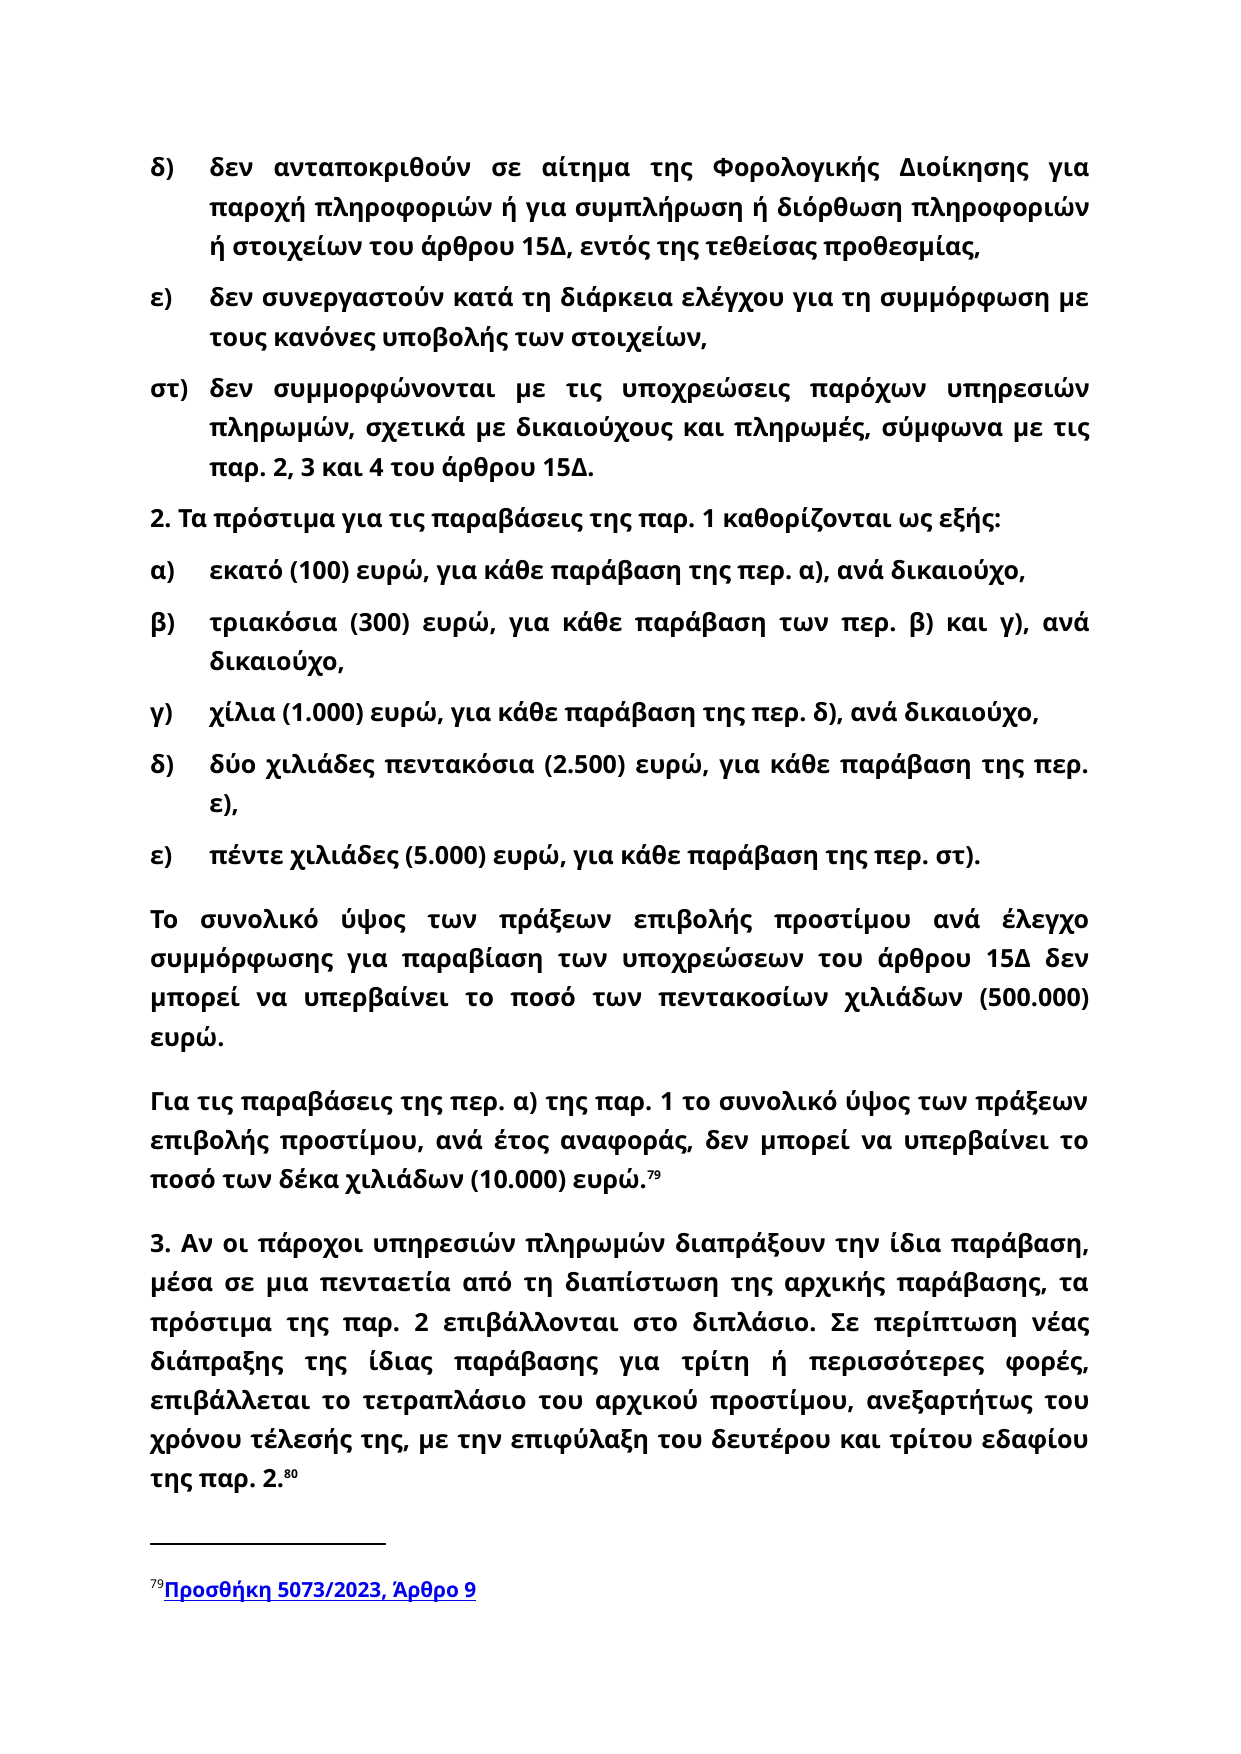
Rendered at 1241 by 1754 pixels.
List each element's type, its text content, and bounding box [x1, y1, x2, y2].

text Το συνολικό ύψος των πράξεων επιβολής προστίμου ανά έλεγχο συμμόρφωσης για παραβίαση των υποχρεώσεων του άρθρου 15Δ δεν μπορεί να υπερβαίνει το ποσό των πεντακοσίων χιλιάδων (500.000) ευρώ. [150, 902, 1090, 1053]
text Για τις παραβάσεις της περ. α) της παρ. 1 το συνολικό ύψος των πράξεων επιβολής προστίμου, ανά έτος αναφοράς, δεν μπορεί να υπερβαίνει το ποσό των δέκα χιλιάδων (10.000) ευρώ. [150, 1083, 1090, 1196]
list α) εκατό (100) ευρώ, για κάθε παράβαση της περ. α), ανά δικαιούχο, [150, 552, 1090, 587]
list δ) δεν ανταποκριθούν σε αίτημα της Φορολογικής Διοίκησης για παροχή πληροφοριών ή για συμπλήρωση ή διόρθωση πληροφοριών ή στοιχείων του άρθρου 15Δ, εντός της τεθείσας προθεσμίας, [150, 150, 1090, 262]
list β) τριακόσια (300) ευρώ, για κάθε παράβαση των περ. β) και γ), ανά δικαιούχο, [150, 604, 1090, 677]
list στ) δεν συμμορφώνονται με τις υποχρεώσεις παρόχων υπηρεσιών πληρωμών, σχετικά με δικαιούχους και πληρωμές, σύμφωνα με τις παρ. 2, 3 και 4 του άρθρου 15Δ. [150, 371, 1090, 483]
text 3. Αν οι πάροχοι υπηρεσιών πληρωμών διαπράξουν την ίδια παράβαση, μέσα σε μια πενταετία από τη διαπίστωση της αρχικής παράβασης, τα πρόστιμα της παρ. 2 επιβάλλονται στο διπλάσιο. Σε περίπτωση νέας διάπραξης της ίδιας παράβασης για τρίτη ή περισσότερες φορές, επιβάλλεται το τετραπλάσιο του αρχικού προστίμου, ανεξαρτήτως του χρόνου τέλεσής της, με την επιφύλαξη του δευτέρου και τρίτου εδαφίου της παρ. 2. [150, 1226, 1090, 1495]
list ε) πέντε χιλιάδες (5.000) ευρώ, για κάθε παράβαση της περ. στ). [150, 837, 1090, 872]
list γ) χίλια (1.000) ευρώ, για κάθε παράβαση της περ. δ), ανά δικαιούχο, [150, 695, 1090, 729]
text Προσθήκη 5073/2023, Άρθρο 9 [150, 1576, 1090, 1604]
list ε) δεν συνεργαστούν κατά τη διάρκεια ελέγχου για τη συμμόρφωση με τους κανόνες υποβολής των στοιχείων, [150, 280, 1090, 353]
list δ) δύο χιλιάδες πεντακόσια (2.500) ευρώ, για κάθε παράβαση της περ. ε), [150, 747, 1090, 820]
text 2. Τα πρόστιμα για τις παραβάσεις της παρ. 1 καθορίζονται ως εξής: [150, 501, 1090, 535]
